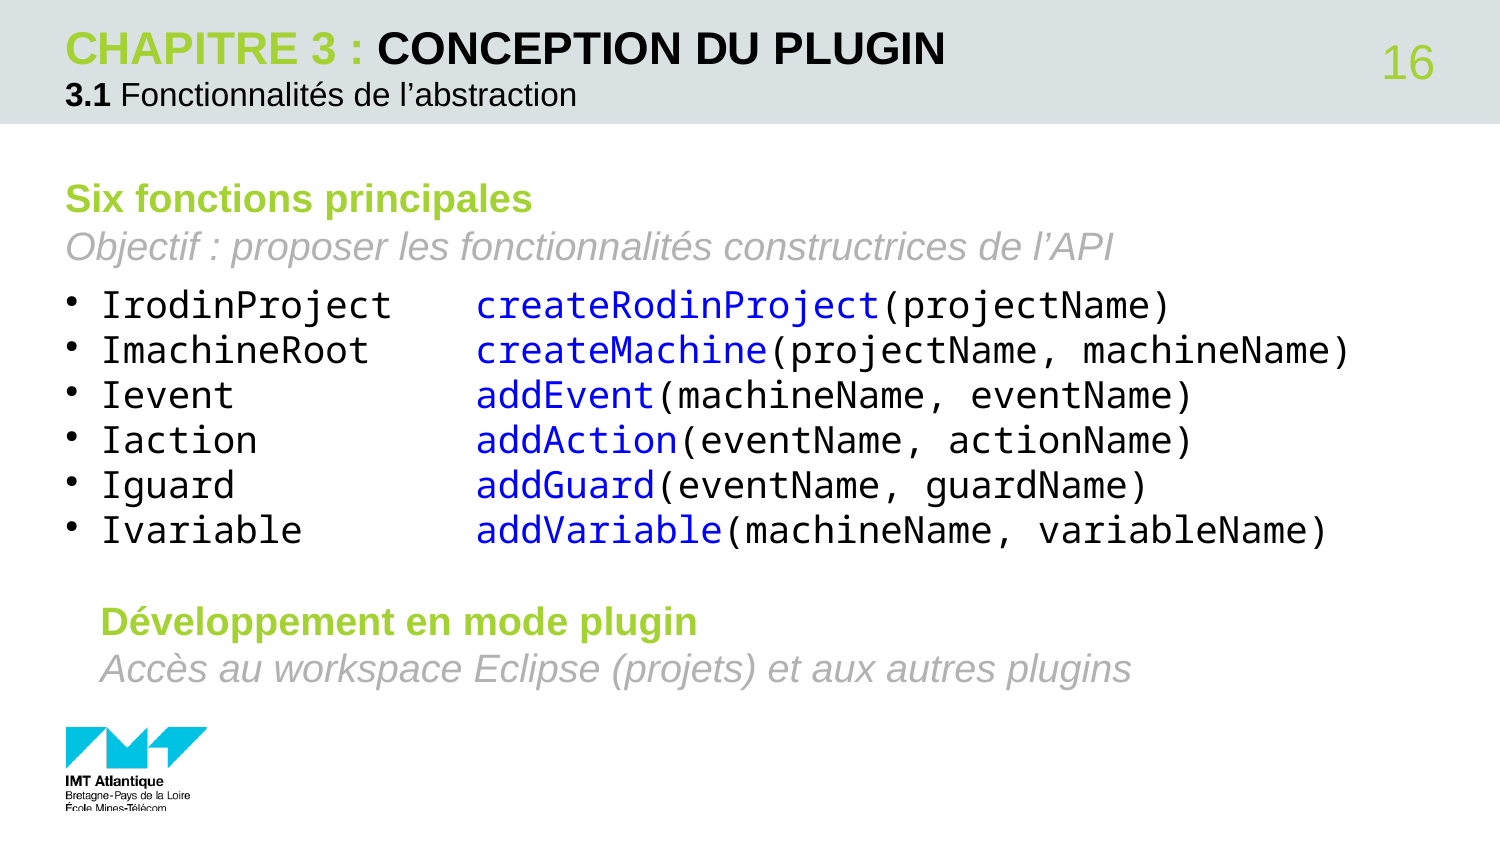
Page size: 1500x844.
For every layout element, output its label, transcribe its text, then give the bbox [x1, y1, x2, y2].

list Six fonctions principales Objectif : proposer les fonctionnalités constructrices de l’API IrodinProject createRodinProject(projectName) ImachineRoot createMachine(projectName, machineName) Ievent addEvent(machineName, eventName) Iaction addAction(eventName, actionName) Iguard addGuard(eventName, guardName) Ivariable addVariable(machineName, variableName) Développement en mode plugin Accès au workspace Eclipse (projets) et aux autres plugins [64, 173, 1437, 715]
slide_number [1251, 35, 1437, 85]
list 3.1 Fonctionnalités de l’abstraction [64, 72, 1252, 118]
title CHAPITRE 3 : Conception du plugin [64, 0, 1252, 72]
